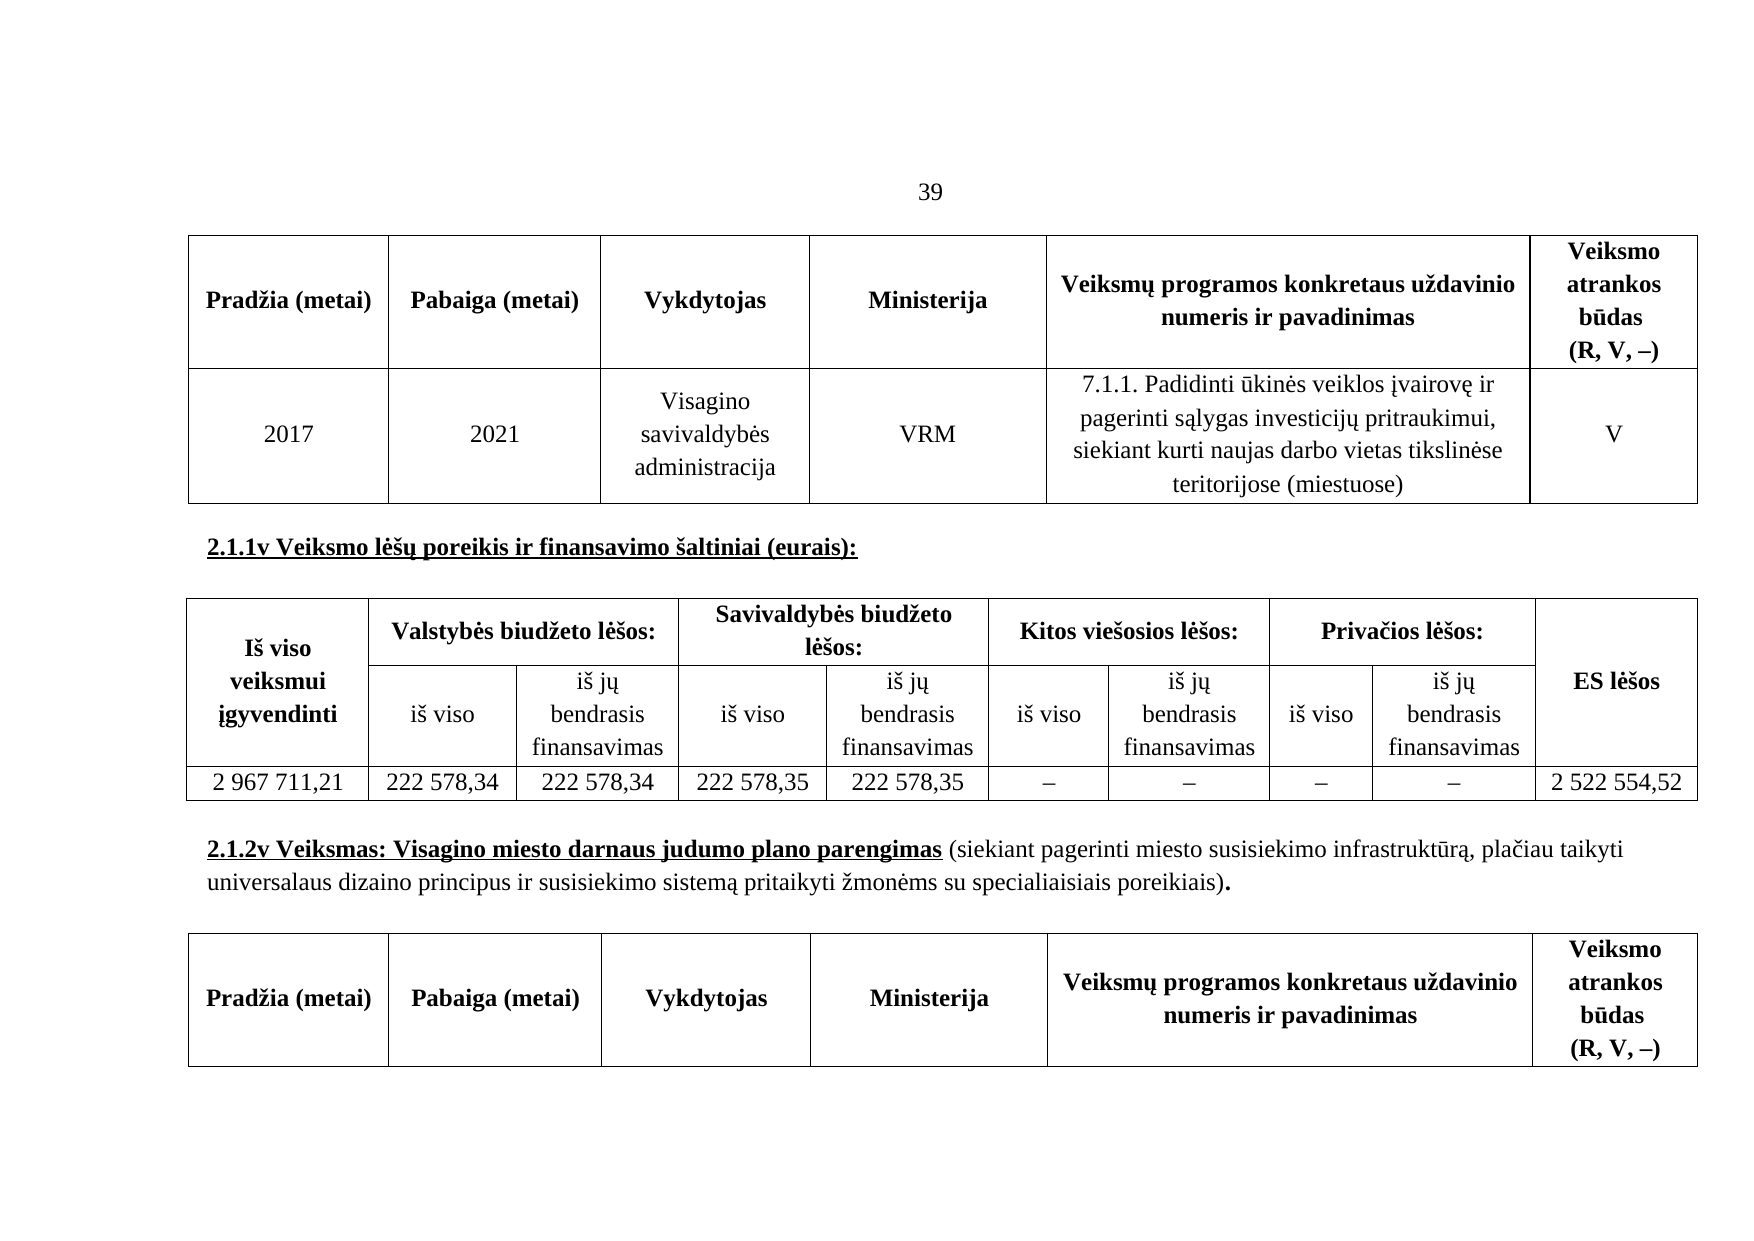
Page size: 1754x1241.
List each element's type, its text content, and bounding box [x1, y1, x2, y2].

table_header Ministerija [810, 236, 1046, 368]
table_header Vykdytojas [602, 934, 810, 1066]
table_header Pabaiga (metai) [389, 934, 601, 1066]
table_cell – [1270, 767, 1372, 799]
table_cell iš viso [369, 666, 516, 766]
table_header Vykdytojas [601, 236, 809, 368]
table_cell iš viso [1270, 666, 1372, 766]
text 2.1.2v Veiksmas: Visagino miesto darnaus judumo plano parengimas (siekiant pagerinti miesto susisiekimo infrastruktūrą, plačiau taikyti universalaus dizaino principus ir susisiekimo sistemą pritaikyti žmonėms su specialiaisiais poreikiais). [207, 834, 1698, 895]
table_cell Visagino savivaldybės administracija [601, 369, 809, 502]
table_cell – [1373, 767, 1535, 799]
table_cell iš viso [679, 666, 826, 766]
table_header Veiksmo atrankos būdas (R, V, –) [1531, 236, 1697, 368]
table_cell 7.1.1. Padidinti ūkinės veiklos įvairovę ir pagerinti sąlygas investicijų pritraukimui, siekiant kurti naujas darbo vietas tikslinėse teritorijose (miestuose) [1047, 369, 1529, 502]
table_header Pradžia (metai) [189, 236, 388, 368]
table_cell iš jų bendrasis finansavimas [1373, 666, 1535, 766]
table_cell 222 578,34 [369, 767, 516, 799]
table_cell 222 578,34 [517, 767, 678, 799]
table_header Veiksmų programos konkretaus uždavinio numeris ir pavadinimas [1048, 934, 1532, 1066]
table_header Veiksmo atrankos būdas (R, V, –) [1533, 934, 1697, 1066]
table_cell – [1109, 767, 1269, 799]
table_header Privačios lėšos: [1270, 599, 1535, 665]
table_cell 222 578,35 [679, 767, 826, 799]
table_header Pradžia (metai) [189, 934, 388, 1066]
table_cell iš jų bendrasis finansavimas [1109, 666, 1269, 766]
table_cell iš viso [989, 666, 1108, 766]
text 2.1.1v Veiksmo lėšų poreikis ir finansavimo šaltiniai (eurais): [177, 532, 1683, 561]
table_header Veiksmų programos konkretaus uždavinio numeris ir pavadinimas [1047, 236, 1529, 368]
table_cell iš jų bendrasis finansavimas [827, 666, 988, 766]
table_cell 2 522 554,52 [1536, 767, 1697, 799]
table_header Valstybės biudžeto lėšos: [369, 599, 678, 665]
table_cell – [989, 767, 1108, 799]
table_cell 2017 [189, 369, 388, 502]
table_header Savivaldybės biudžeto lėšos: [679, 599, 988, 665]
table_cell 222 578,35 [827, 767, 988, 799]
table_header Kitos viešosios lėšos: [989, 599, 1269, 665]
table_cell iš jų bendrasis finansavimas [517, 666, 678, 766]
table_cell 2 967 711,21 [187, 767, 368, 799]
table_header Pabaiga (metai) [389, 236, 600, 368]
table_cell 2021 [389, 369, 600, 502]
table_header ES lėšos [1536, 599, 1697, 766]
table_cell VRM [810, 369, 1046, 502]
table_cell V [1531, 369, 1697, 502]
table_header Iš viso veiksmui įgyvendinti [187, 599, 368, 766]
table_header Ministerija [811, 934, 1047, 1066]
